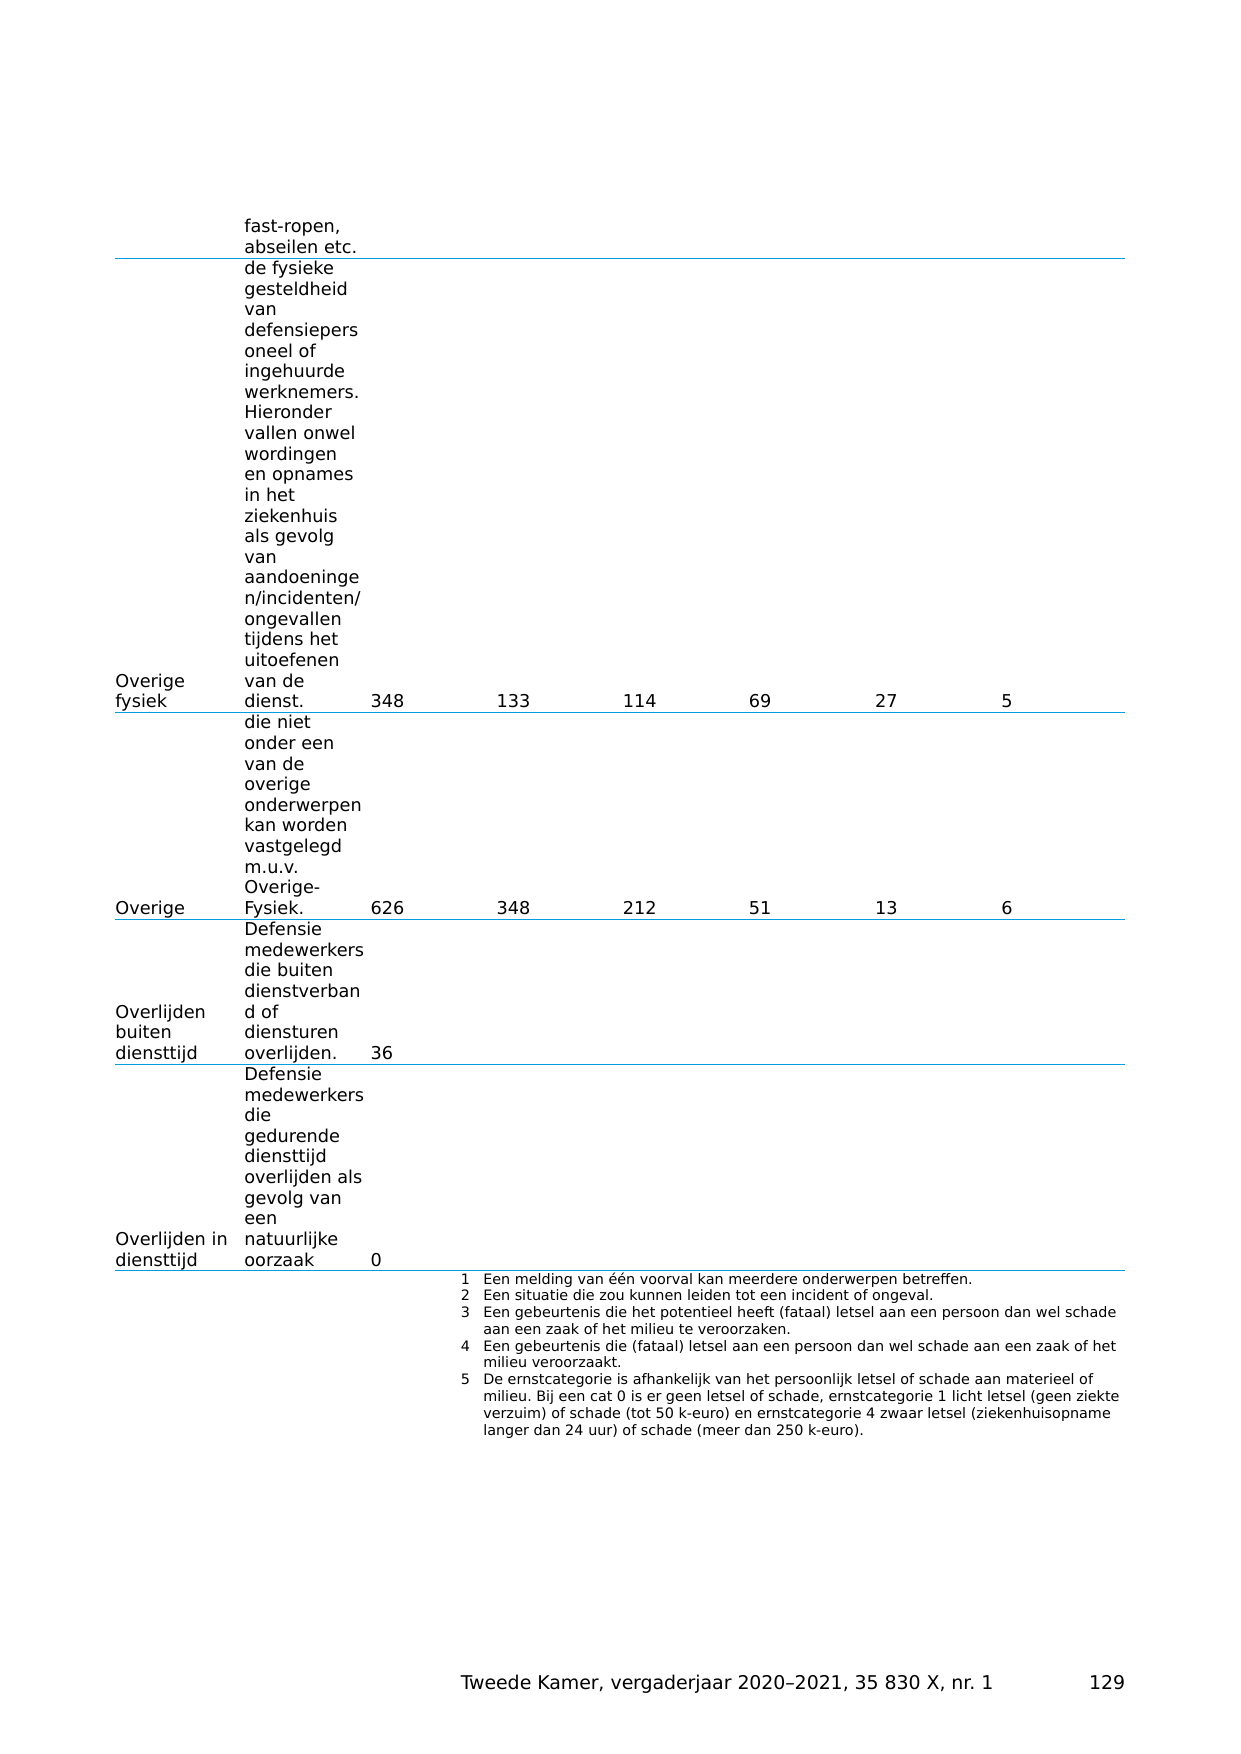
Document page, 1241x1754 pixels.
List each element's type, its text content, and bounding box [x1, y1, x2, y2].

table_cell [115, 216, 241, 257]
table_cell Overige [115, 713, 241, 918]
table_cell Overlijden in diensttijd [115, 1065, 241, 1270]
table_cell 5 [998, 259, 1125, 712]
table_cell 348 [368, 259, 493, 712]
list Een melding van één voorval kan meerdere onderwerpen betreffen. [461, 1271, 1125, 1287]
table_cell [998, 920, 1125, 1063]
table_cell 114 [620, 259, 746, 712]
table_cell Defensie medewerkers die gedurende diensttijd overlijden als gevolg van een natuurlijke oorzaak [241, 1065, 367, 1270]
table_cell 6 [998, 713, 1125, 918]
table_cell 13 [872, 713, 998, 918]
table_cell 69 [746, 259, 872, 712]
table_cell [746, 920, 872, 1063]
table_cell 626 [368, 713, 493, 918]
list Een gebeurtenis die het potentieel heeft (fataal) letsel aan een persoon dan wel schade aan een zaak of het milieu te veroorzaken. [461, 1304, 1125, 1338]
table_cell fast-ropen, abseilen etc. [241, 216, 367, 257]
table_cell Overige fysiek [115, 259, 241, 712]
table_cell 348 [494, 713, 620, 918]
table_cell [494, 1065, 620, 1270]
list Een gebeurtenis die (fataal) letsel aan een persoon dan wel schade aan een zaak of het milieu veroorzaakt. [461, 1338, 1125, 1371]
table_cell [620, 1065, 746, 1270]
table_cell [872, 920, 998, 1063]
table_cell [998, 1065, 1125, 1270]
table_cell [368, 216, 493, 257]
table_cell [620, 920, 746, 1063]
table_cell [746, 1065, 872, 1270]
table_cell Defensie medewerkers die buiten dienstverband of diensturen overlijden. [241, 920, 367, 1063]
table_cell [872, 1065, 998, 1270]
table_cell die niet onder een van de overige onderwerpen kan worden vastgelegd m.u.v. Overige-Fysiek. [241, 713, 367, 918]
table_header Tabel 63 Overzicht meldingen bedrijfsveiligheid [115, 191, 1125, 216]
table_cell 36 [368, 920, 493, 1063]
table_cell [494, 216, 620, 257]
table_cell [872, 216, 998, 257]
table_cell [620, 216, 746, 257]
list De ernstcategorie is afhankelijk van het persoonlijk letsel of schade aan materieel of milieu. Bij een cat 0 is er geen letsel of schade, ernstcategorie 1 licht letsel (geen ziekte verzuim) of schade (tot 50 k-euro) en ernstcategorie 4 zwaar letsel (ziekenhuisopname langer dan 24 uur) of schade (meer dan 250 k-euro). [461, 1371, 1125, 1438]
table_cell 212 [620, 713, 746, 918]
table_cell 0 [368, 1065, 493, 1270]
table_cell [494, 920, 620, 1063]
list Een situatie die zou kunnen leiden tot een incident of ongeval. [461, 1287, 1125, 1304]
table_cell 133 [494, 259, 620, 712]
table_cell 27 [872, 259, 998, 712]
table_cell Overlijden buiten diensttijd [115, 920, 241, 1063]
table_cell 51 [746, 713, 872, 918]
table_cell [998, 216, 1125, 257]
table_cell [746, 216, 872, 257]
table_cell de fysieke gesteldheid van defensiepersoneel of ingehuurde werknemers. Hieronder vallen onwel wordingen en opnames in het ziekenhuis als gevolg van aandoeningen/incidenten/ongevallen tijdens het uitoefenen van de dienst. [241, 259, 367, 712]
